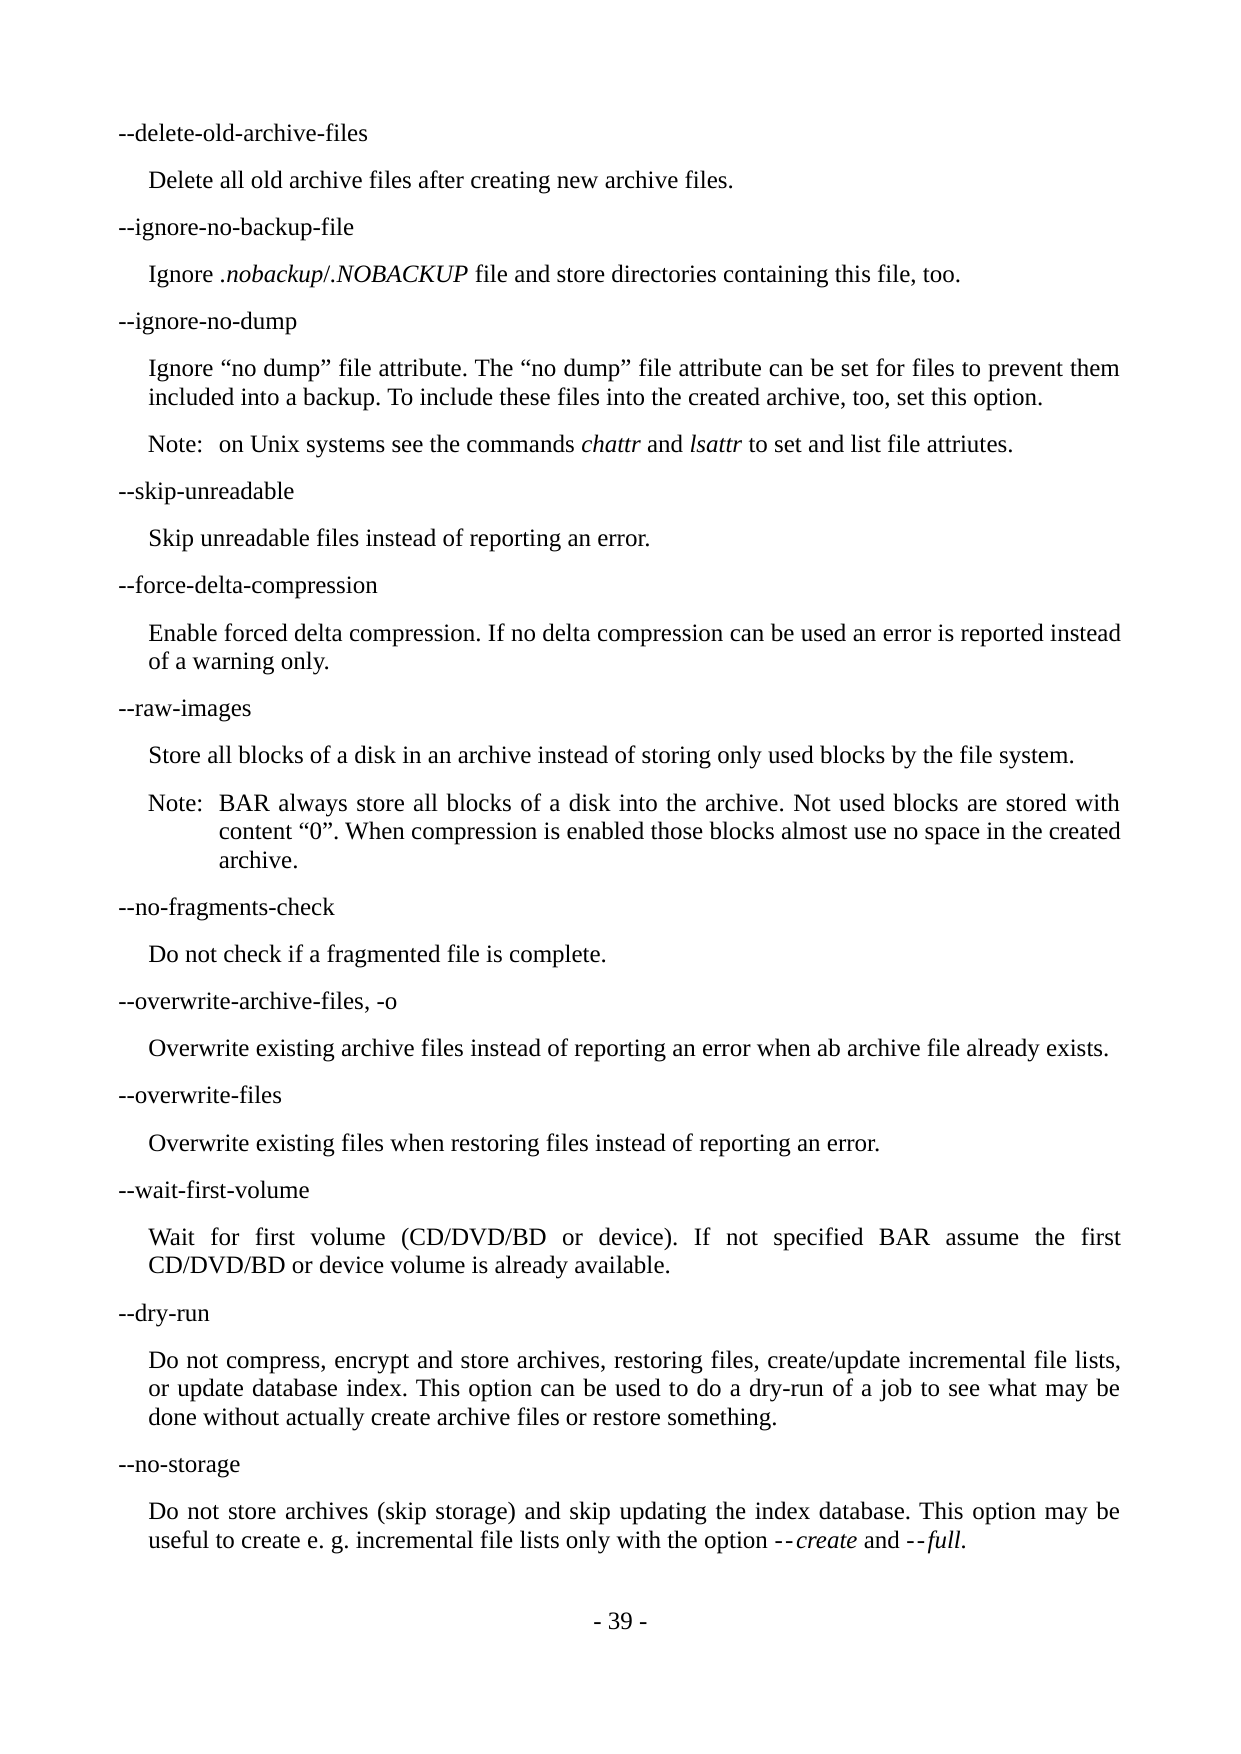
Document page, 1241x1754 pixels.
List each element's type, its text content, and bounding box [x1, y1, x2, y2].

title --delete-old-archive-files [118, 118, 1122, 147]
text Overwrite existing archive files instead of reporting an error when ab archive file already exists. [148, 1033, 1122, 1062]
text Ignore .nobackup/.NOBACKUP file and store directories containing this file, too. [148, 259, 1122, 288]
title --wait-first-volume [118, 1175, 1122, 1203]
text Overwrite existing files when restoring files instead of reporting an error. [148, 1128, 1122, 1156]
text Do not store archives (skip storage) and skip updating the index database. This option may be useful to create e. g. incremental file lists only with the option ‑‑create and ‑‑full. [148, 1496, 1122, 1554]
title --overwrite-archive-files, -o [118, 986, 1122, 1015]
title ‑‑ignore-no-dump [118, 306, 1122, 335]
title --ignore-no-backup-file [118, 212, 1122, 241]
text Store all blocks of a disk in an archive instead of storing only used blocks by the file system. [148, 741, 1122, 769]
text Ignore “no dump” file attribute. The “no dump” file attribute can be set for files to prevent them included into a backup. To include these files into the created archive, too, set this option. [148, 353, 1122, 411]
text Do not check if a fragmented file is complete. [148, 939, 1122, 968]
title --no-storage [118, 1449, 1122, 1478]
text ‑‑no-fragments-check [118, 892, 1122, 921]
text Note: on Unix systems see the commands chattr and lsattr to set and list file attriutes. [148, 429, 1122, 458]
title --dry-run [118, 1298, 1122, 1326]
title --raw-images [118, 693, 1122, 722]
title --overwrite-files [118, 1081, 1122, 1109]
text Do not compress, encrypt and store archives, restoring files, create/update incremental file lists, or update database index. This option can be used to do a dry-run of a job to see what may be done without actually create archive files or restore something. [148, 1345, 1122, 1431]
title --force-delta-compression [118, 571, 1122, 599]
text Skip unreadable files instead of reporting an error. [148, 523, 1122, 552]
text Delete all old archive files after creating new archive files. [148, 165, 1122, 194]
text Note: BAR always store all blocks of a disk into the archive. Not used blocks are stored with content “0”. When compression is enabled those blocks almost use no space in the created archive. [148, 788, 1122, 874]
title --skip-unreadable [118, 476, 1122, 505]
text Wait for first volume (CD/DVD/BD or device). If not specified BAR assume the first CD/DVD/BD or device volume is already available. [148, 1222, 1122, 1279]
text Enable forced delta compression. If no delta compression can be used an error is reported instead of a warning only. [148, 618, 1122, 675]
